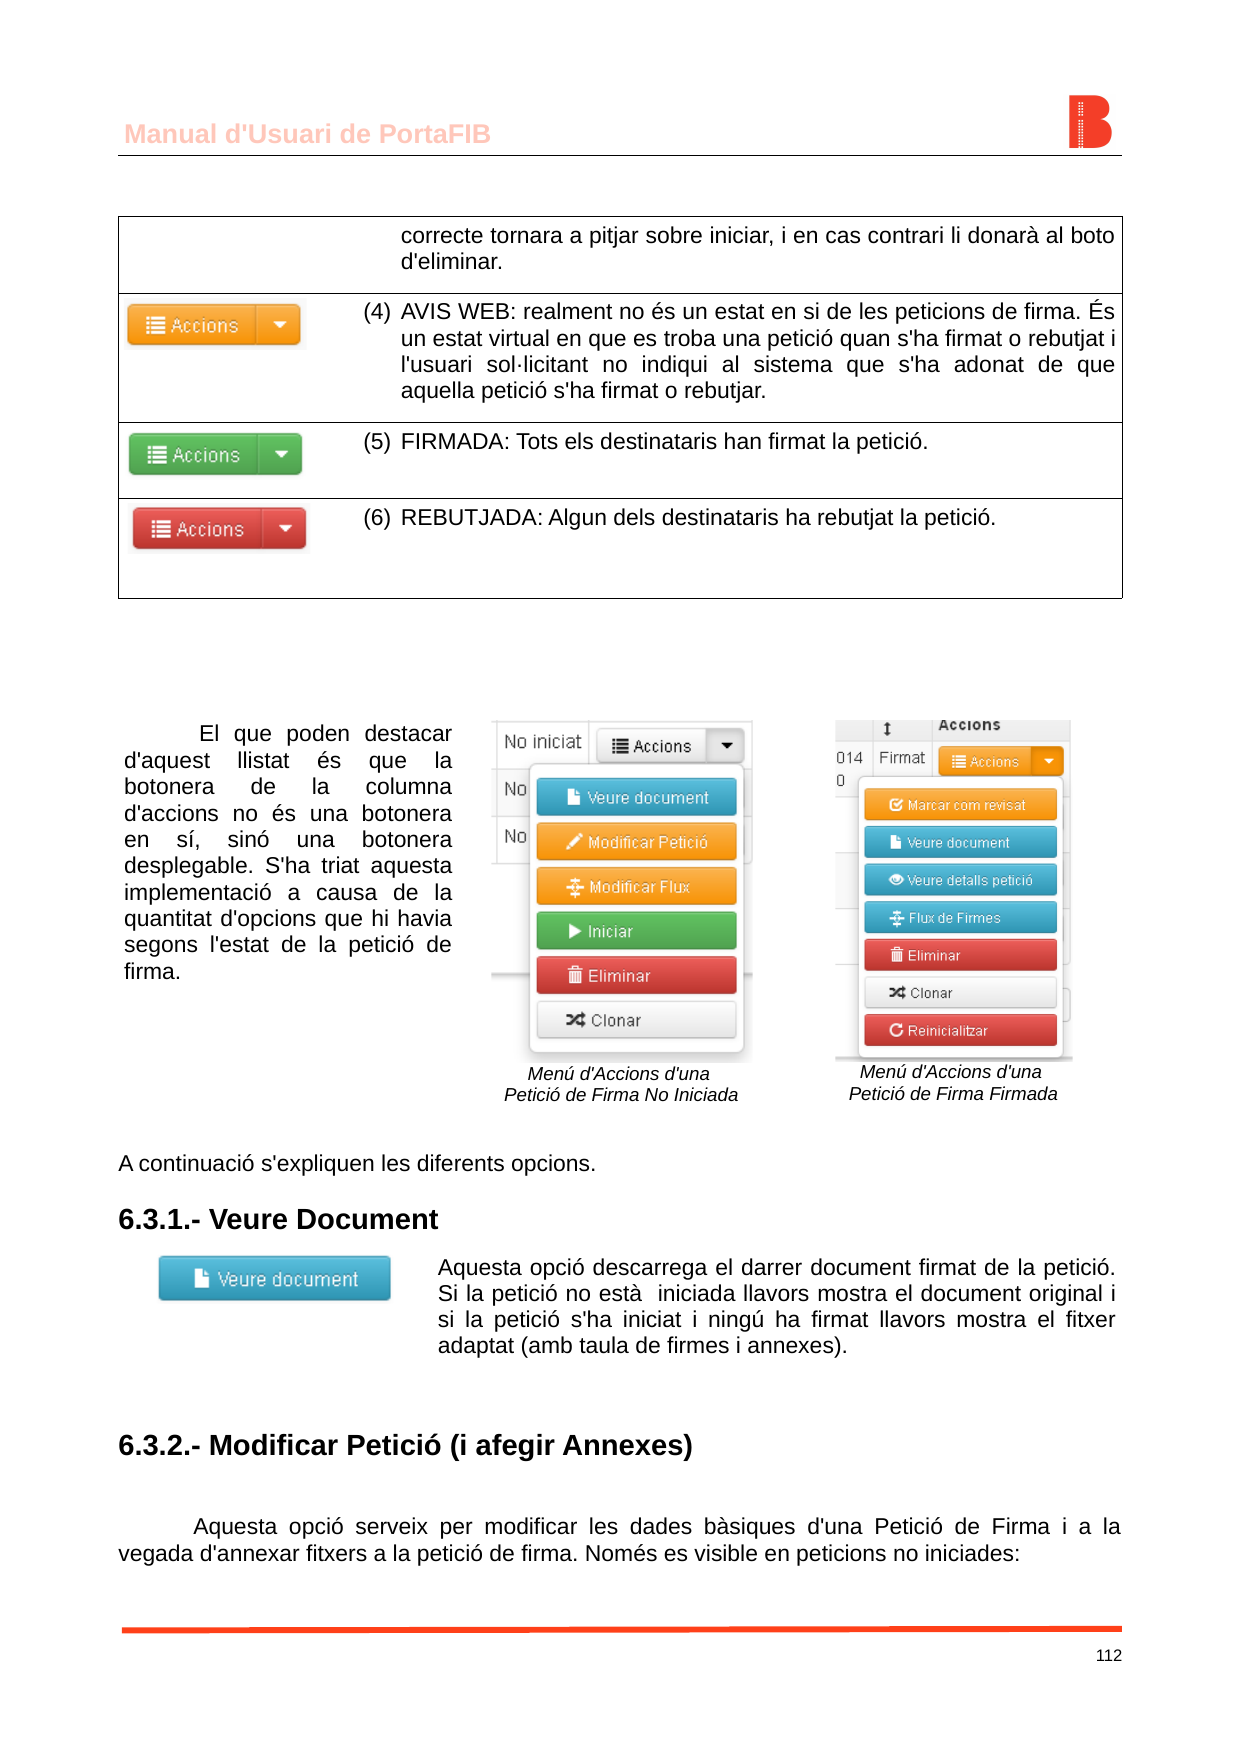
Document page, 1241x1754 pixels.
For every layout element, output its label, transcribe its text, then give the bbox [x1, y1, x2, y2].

picture [123, 298, 307, 350]
table_cell [119, 504, 127, 553]
table_header Menú d'Accions d'una Petició de Firma Firmada [786, 715, 1122, 1111]
table_header [118, 1248, 432, 1377]
picture [127, 503, 311, 554]
subtitle Veure Document [118, 1202, 1122, 1235]
table_cell [119, 499, 320, 503]
table_cell FIRMADA: Tots els destinataris han firmat la petició. [320, 423, 1122, 498]
table_cell [311, 504, 320, 553]
text Aquesta opció serveix per modificar les dades bàsiques d'una Petició de Firma i a la vegada d'annexar fitxers a la petició de firma. Només es visible en peticions no iniciades: [118, 1513, 1122, 1566]
subtitle Modificar Petició (i afegir Annexes) [118, 1428, 1122, 1462]
picture [1063, 94, 1117, 150]
table_cell REBUTJADA: Algun dels destinataris ha rebutjat la petició. [320, 499, 1122, 598]
picture [491, 720, 753, 1063]
table_cell [119, 217, 320, 292]
text A continuació s'expliquen les diferents opcions. [118, 1150, 1122, 1177]
picture [156, 1253, 394, 1304]
table_header Menú d'Accions d'una Petició de Firma No Iniciada [458, 715, 786, 1111]
picture [835, 720, 1073, 1062]
table_cell AVIS WEB: realment no és un estat en si de les peticions de firma. És un estat virtual en que es troba una petició quan s'ha firmat o rebutjat i l'usuari sol·licitant no indiqui al sistema que s'ha adonat de que aquella petició s'ha firmat o rebutjar. [320, 294, 1122, 422]
table_cell [119, 423, 320, 498]
table_header El que poden destacar d'aquest llistat és que la botonera de la columna d'accions no és una botonera en sí, sinó una botonera desplegable. S'ha triat aquesta implementació a causa de la quantitat d'opcions que hi havia segons l'estat de la petició de firma. [118, 715, 458, 1111]
table_cell correcte tornara a pitjar sobre iniciar, i en cas contrari li donarà al boto d'eliminar. [320, 217, 1122, 292]
table_header Aquesta opció descarrega el darrer document firmat de la petició. Si la petició no està iniciada llavors mostra el document original i si la petició s'ha iniciat i ningú ha firmat llavors mostra el fitxer adaptat (amb taula de firmes i annexes). [432, 1248, 1122, 1377]
picture [123, 427, 307, 480]
table_cell [119, 294, 320, 422]
table_cell [119, 554, 320, 598]
